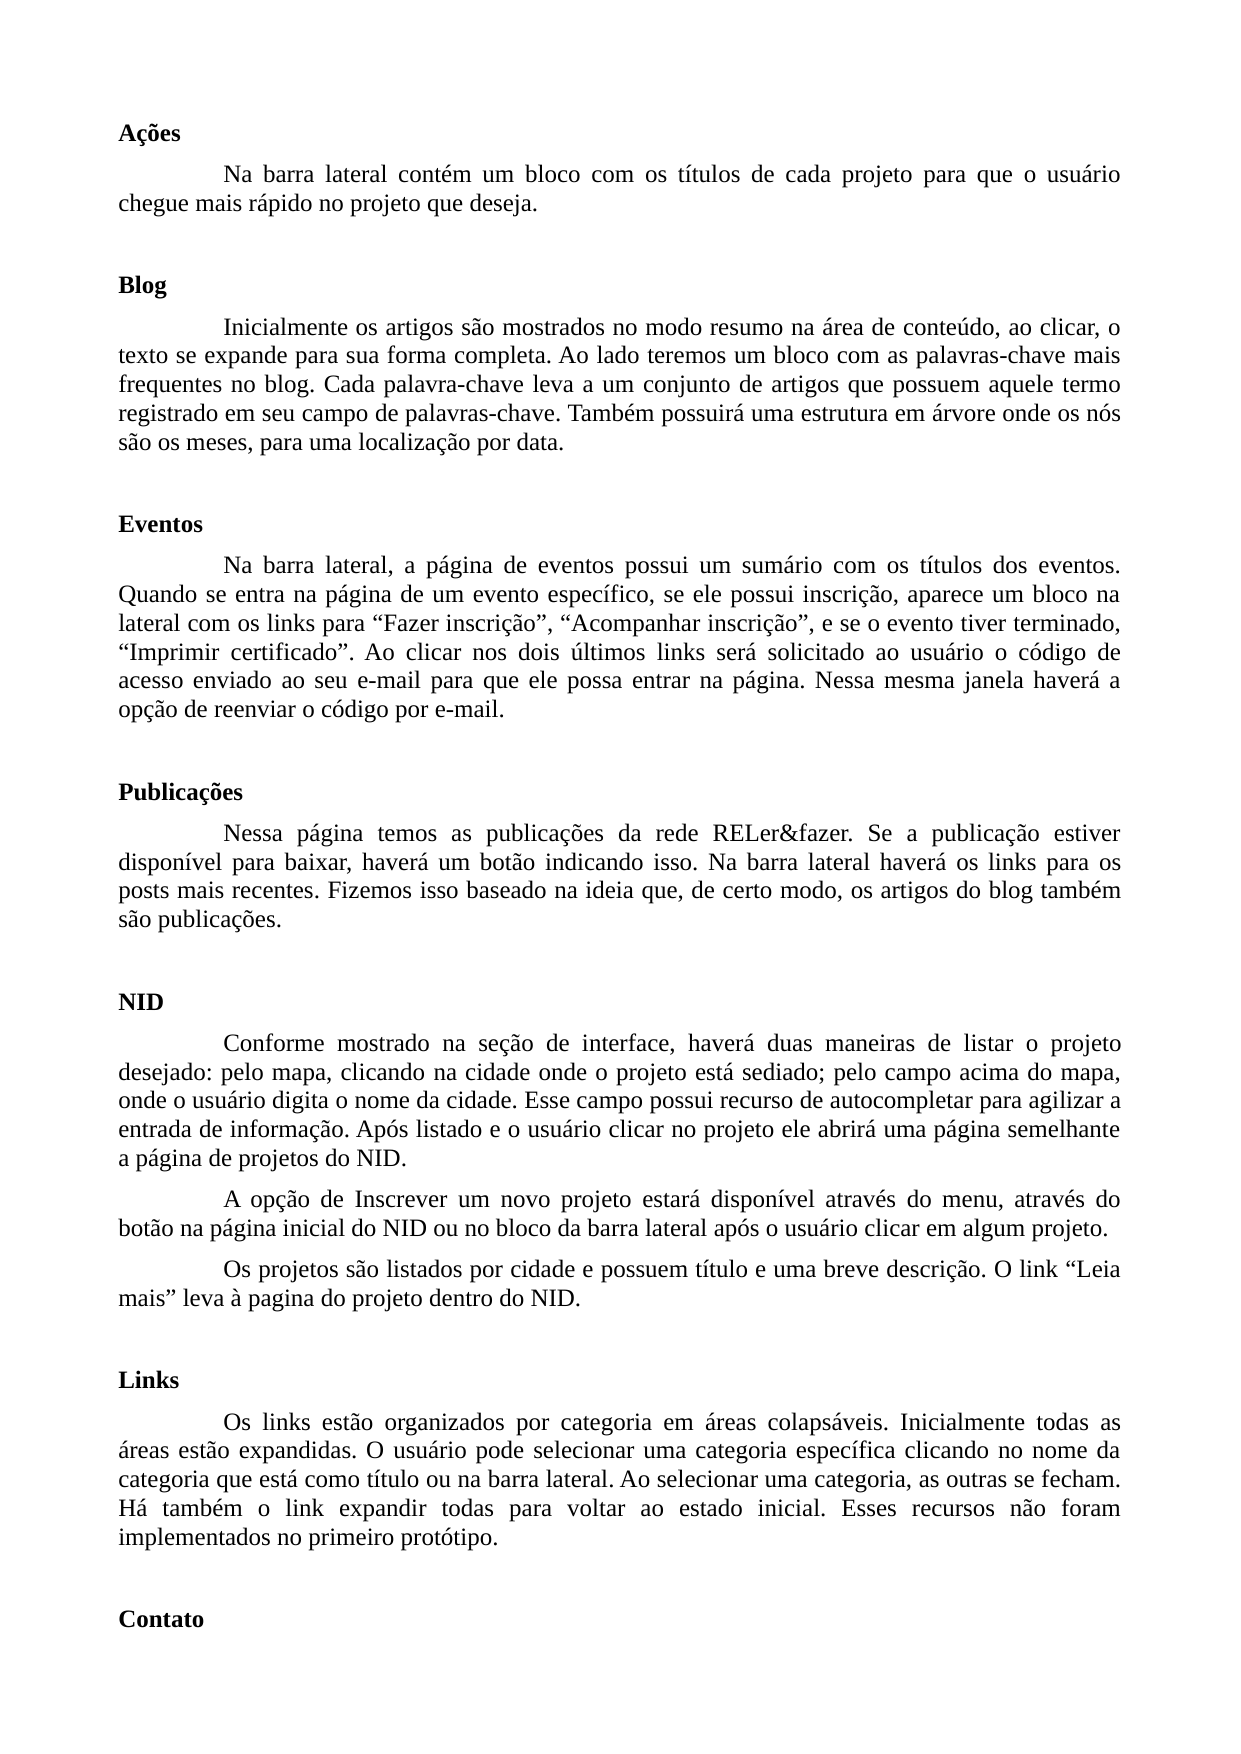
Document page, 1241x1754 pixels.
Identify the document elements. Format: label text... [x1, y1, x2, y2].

text Contato [118, 1604, 1122, 1633]
text Na barra lateral, a página de eventos possui um sumário com os títulos dos eventos. Quando se entra na página de um evento específico, se ele possui inscrição, aparece um bloco na lateral com os links para “Fazer inscrição”, “Acompanhar inscrição”, e se o evento tiver terminado, “Imprimir certificado”. Ao clicar nos dois últimos links será solicitado ao usuário o código de acesso enviado ao seu e-mail para que ele possa entrar na página. Nessa mesma janela haverá a opção de reenviar o código por e-mail. [118, 551, 1122, 723]
text Na barra lateral contém um bloco com os títulos de cada projeto para que o usuário chegue mais rápido no projeto que deseja. [118, 159, 1122, 217]
text A opção de Inscrever um novo projeto estará disponível através do menu, através do botão na página inicial do NID ou no bloco da barra lateral após o usuário clicar em algum projeto. [118, 1184, 1122, 1242]
text Conforme mostrado na seção de interface, haverá duas maneiras de listar o projeto desejado: pelo mapa, clicando na cidade onde o projeto está sediado; pelo campo acima do mapa, onde o usuário digita o nome da cidade. Esse campo possui recurso de autocompletar para agilizar a entrada de informação. Após listado e o usuário clicar no projeto ele abrirá uma página semelhante a página de projetos do NID. [118, 1028, 1122, 1172]
text Nessa página temos as publicações da rede RELer&fazer. Se a publicação estiver disponível para baixar, haverá um botão indicando isso. Na barra lateral haverá os links para os posts mais recentes. Fizemos isso baseado na ideia que, de certo modo, os artigos do blog também são publicações. [118, 818, 1122, 933]
text Inicialmente os artigos são mostrados no modo resumo na área de conteúdo, ao clicar, o texto se expande para sua forma completa. Ao lado teremos um bloco com as palavras-chave mais frequentes no blog. Cada palavra-chave leva a um conjunto de artigos que possuem aquele termo registrado em seu campo de palavras-chave. Também possuirá uma estrutura em árvore onde os nós são os meses, para uma localização por data. [118, 312, 1122, 456]
text Publicações [118, 777, 1122, 806]
text Eventos [118, 509, 1122, 538]
text Links [118, 1366, 1122, 1394]
text Blog [118, 271, 1122, 299]
text Os links estão organizados por categoria em áreas colapsáveis. Inicialmente todas as áreas estão expandidas. O usuário pode selecionar uma categoria específica clicando no nome da categoria que está como título ou na barra lateral. Ao selecionar uma categoria, as outras se fecham. Há também o link expandir todas para voltar ao estado inicial. Esses recursos não foram implementados no primeiro protótipo. [118, 1407, 1122, 1551]
text Os projetos são listados por cidade e possuem título e uma breve descrição. O link “Leia mais” leva à pagina do projeto dentro do NID. [118, 1254, 1122, 1312]
text NID [118, 987, 1122, 1016]
text Ações [118, 118, 1122, 147]
